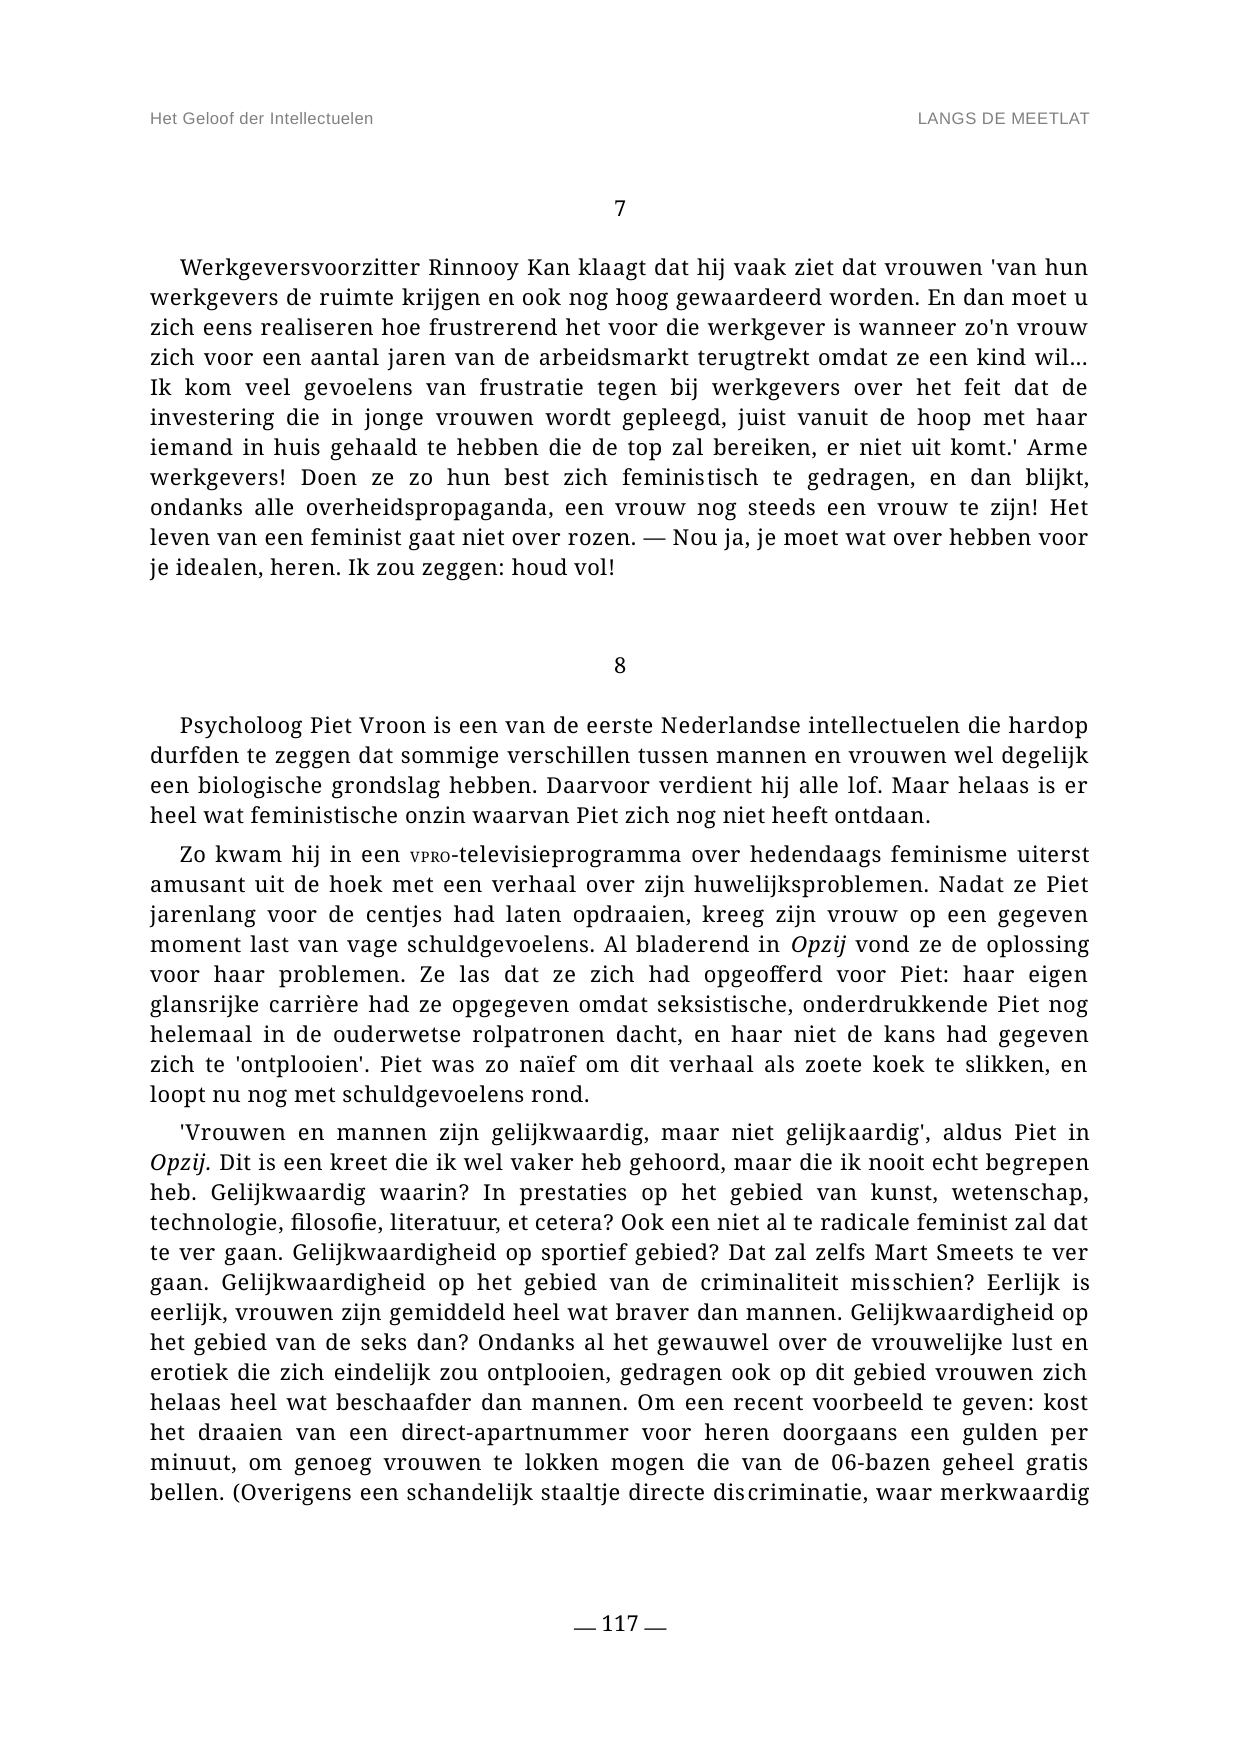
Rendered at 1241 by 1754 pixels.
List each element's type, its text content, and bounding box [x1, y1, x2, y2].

text Werkgeversvoorzitter Rinnooy Kan klaagt dat hij vaak ziet dat vrouwen 'van hun werkgevers de ruimte krijgen en ook nog hoog gewaardeerd worden. En dan moet u zich eens realiseren hoe frustrerend het voor die werkgever is wanneer zo'n vrouw zich voor een aantal jaren van de arbeidsmarkt terugtrekt omdat ze een kind wil... Ik kom veel gevoelens van frustratie tegen bij werkgevers over het feit dat de investering die in jonge vrouwen wordt gepleegd, juist vanuit de hoop met haar iemand in huis gehaald te hebben die de top zal bereiken, er niet uit komt.' Arme werkgevers! Doen ze zo hun best zich feminis­tisch te gedragen, en dan blijkt, ondanks alle overheidspropaganda, een vrouw nog steeds een vrouw te zijn! Het leven van een feminist gaat niet over rozen. — Nou ja, je moet wat over hebben voor je idealen, heren. Ik zou zeggen: houd vol! [150, 252, 1090, 582]
subtitle 7 [150, 193, 1090, 223]
text Zo kwam hij in een vpro-televisieprogramma over hedendaags feminisme uiterst amusant uit de hoek met een verhaal over zijn huwelijksproblemen. Nadat ze Piet jarenlang voor de centjes had laten opdraaien, kreeg zijn vrouw op een gegeven moment last van vage schuldgevoelens. Al bladerend in Opzij vond ze de oplossing voor haar problemen. Ze las dat ze zich had opgeofferd voor Piet: haar eigen glansrijke carrière had ze opgegeven omdat seksistische, onderdrukkende Piet nog helemaal in de ouderwetse rolpatronen dacht, en haar niet de kans had gegeven zich te 'ontplooien'. Piet was zo naïef om dit verhaal als zoete koek te slikken, en loopt nu nog met schuldgevoelens rond. [150, 838, 1090, 1108]
text Psycholoog Piet Vroon is een van de eerste Nederlandse intellectuelen die hardop durfden te zeggen dat sommige verschillen tussen mannen en vrouwen wel degelijk een biologische grondslag hebben. Daarvoor verdient hij alle lof. Maar helaas is er heel wat feministische onzin waarvan Piet zich nog niet heeft ontdaan. [150, 709, 1090, 829]
text 'Vrouwen en mannen zijn gelijkwaardig, maar niet gelijk­aardig', aldus Piet in Opzij. Dit is een kreet die ik wel va­ker heb gehoord, maar die ik nooit echt begrepen heb. Gelijkwaardig waarin? In prestaties op het gebied van kunst, wetenschap, technologie, filosofie, literatuur, et cetera? Ook een niet al te radicale feminist zal dat te ver gaan. Gelijkwaardigheid op sportief gebied? Dat zal zelfs Mart Smeets te ver gaan. Ge­lijkwaardigheid op het gebied van de criminaliteit mis­schien? Eerlijk is eerlijk, vrouwen zijn gemiddeld heel wat braver dan mannen. Gelijkwaardigheid op het gebied van de seks dan? Ondanks al het gewauwel over de vrouwelijke lust en erotiek die zich eindelijk zou ontplooien, gedragen ook op dit gebied vrouwen zich helaas heel wat beschaafder dan mannen. Om een recent voorbeeld te geven: kost het draaien van een direct-apartnummer voor heren doorgaans een gulden per minuut, om genoeg vrouwen te lokken mogen die van de 06-bazen geheel gratis bellen. (Overigens een schandelijk staaltje directe dis­criminatie, waar merkwaardig [150, 1117, 1090, 1507]
subtitle 8 [150, 650, 1090, 680]
